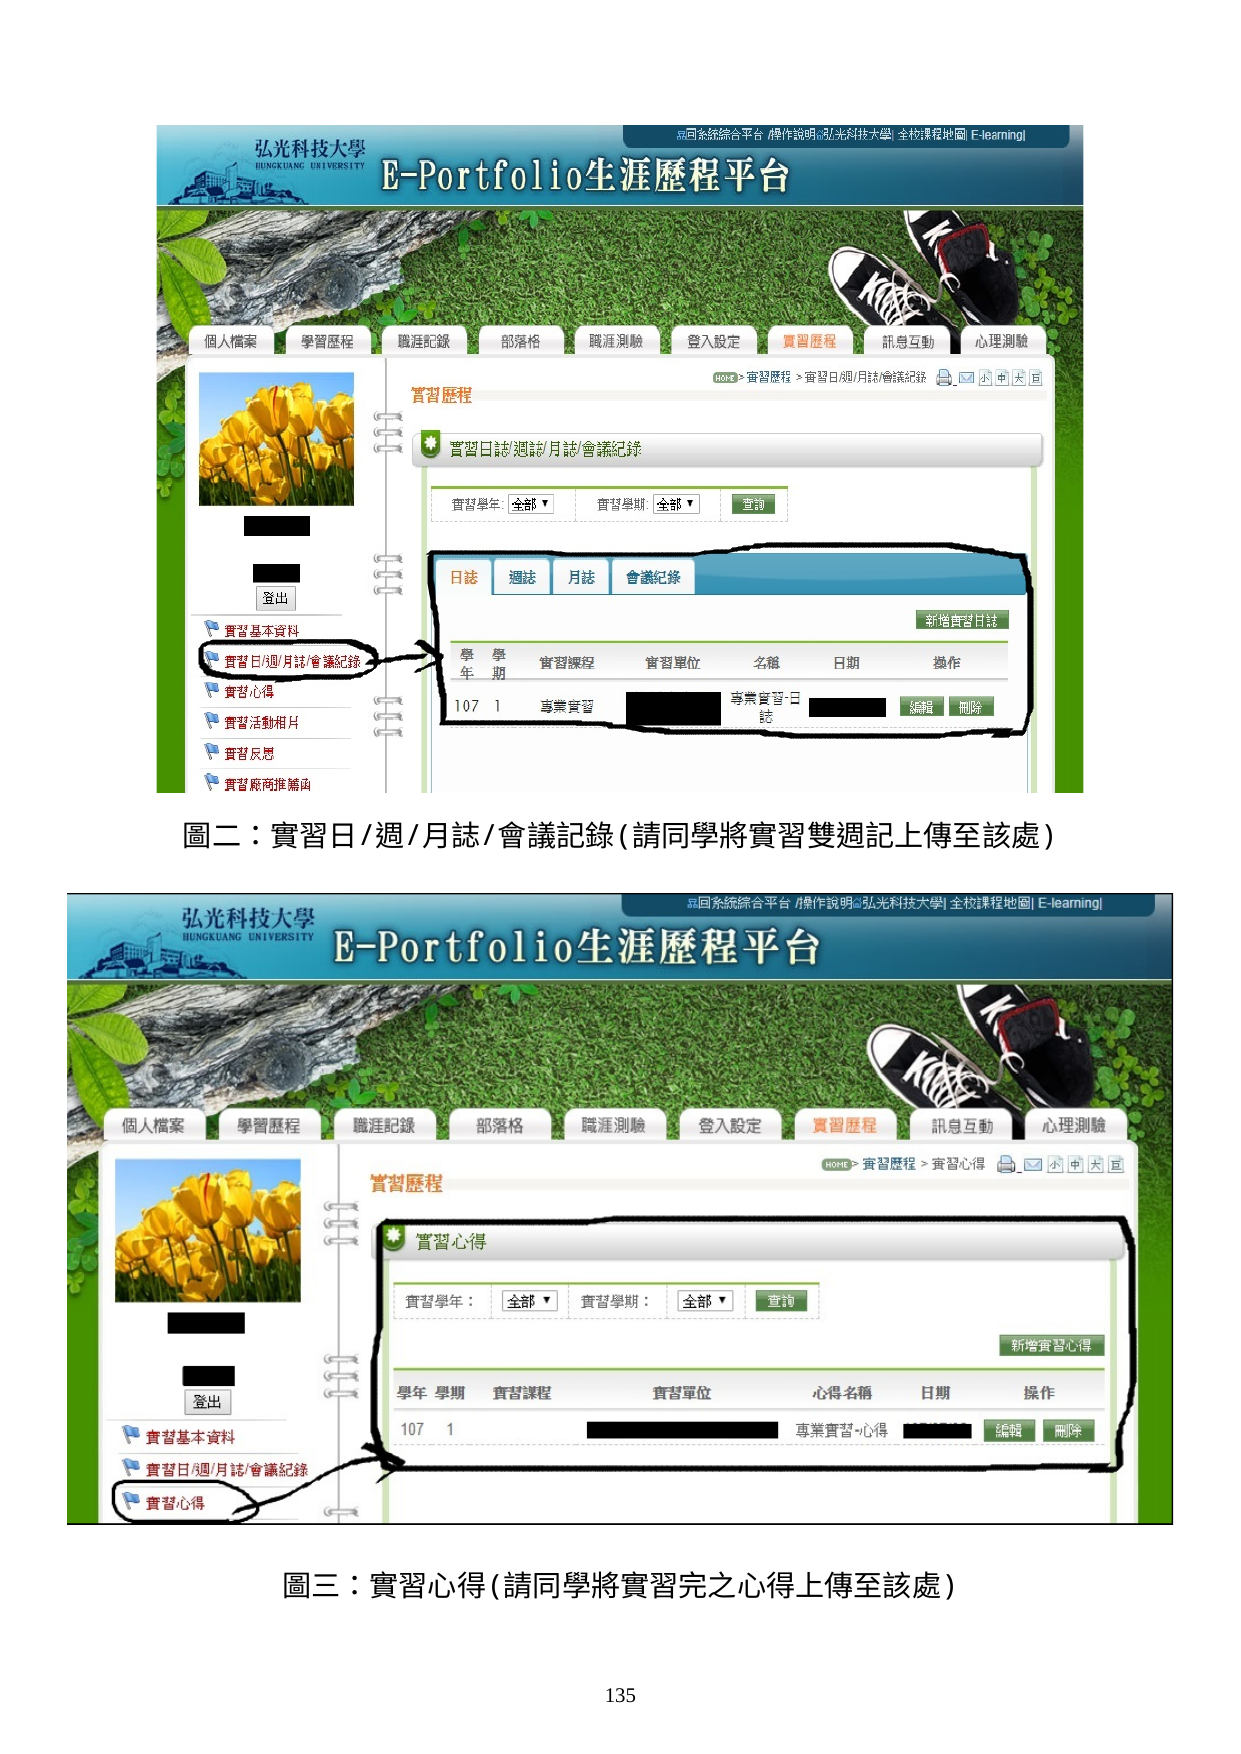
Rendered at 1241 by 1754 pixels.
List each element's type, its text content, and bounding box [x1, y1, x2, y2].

text 圖三：實習心得(請同學將實習完之心得上傳至該處) [59, 1542, 1181, 1604]
text 圖二：實習日/週/月誌/會議記錄(請同學將實習雙週記上傳至該處) [59, 792, 1181, 854]
